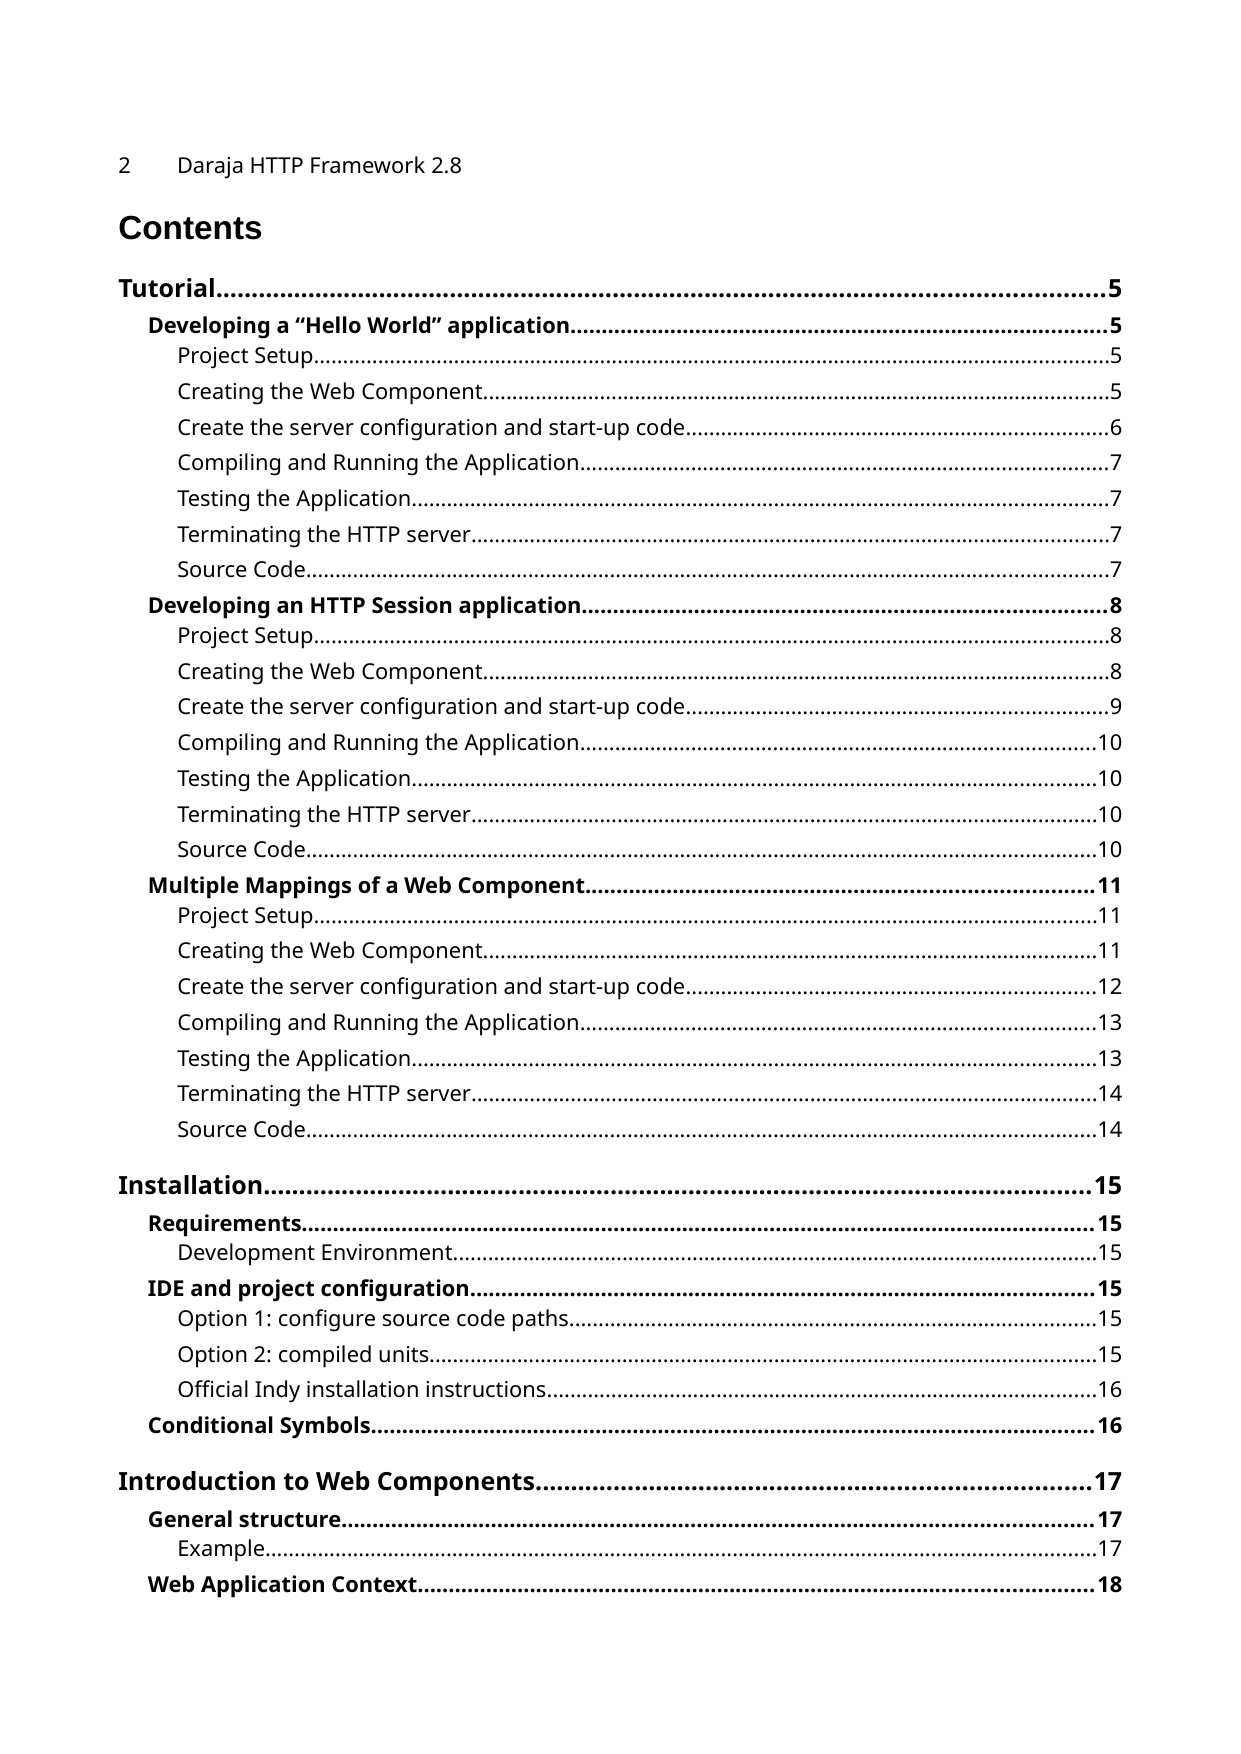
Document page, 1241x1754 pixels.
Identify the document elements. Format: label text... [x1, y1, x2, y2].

text Create the server configuration and start-up code 12 [177, 971, 1122, 1001]
text Requirements 15 [148, 1208, 1122, 1237]
text Creating the Web Component 8 [177, 656, 1122, 685]
text Example 17 [177, 1533, 1122, 1563]
text Development Environment 15 [177, 1237, 1122, 1267]
text Conditional Symbols 16 [148, 1410, 1122, 1440]
text Compiling and Running the Application 7 [177, 447, 1122, 477]
text Option 1: configure source code paths 15 [177, 1303, 1122, 1333]
text Create the server configuration and start-up code 9 [177, 691, 1122, 721]
text Source Code 7 [177, 554, 1122, 584]
text Introduction to Web Components 17 [118, 1463, 1122, 1498]
subtitle Contents [118, 209, 1122, 247]
text Official Indy installation instructions 16 [177, 1374, 1122, 1404]
text Multiple Mappings of a Web Component 11 [148, 870, 1122, 900]
text Creating the Web Component 5 [177, 376, 1122, 406]
text Source Code 10 [177, 834, 1122, 864]
text Testing the Application 7 [177, 483, 1122, 513]
text Testing the Application 13 [177, 1043, 1122, 1072]
text General structure 17 [148, 1503, 1122, 1533]
text Option 2: compiled units 15 [177, 1339, 1122, 1368]
text IDE and project configuration 15 [148, 1273, 1122, 1303]
text Web Application Context 18 [148, 1569, 1122, 1599]
text Create the server configuration and start-up code 6 [177, 411, 1122, 441]
text Creating the Web Component 11 [177, 936, 1122, 965]
text Developing an HTTP Session application 8 [148, 590, 1122, 620]
text Source Code 14 [177, 1114, 1122, 1144]
text Project Setup 8 [177, 620, 1122, 650]
text Project Setup 11 [177, 900, 1122, 929]
text Compiling and Running the Application 10 [177, 727, 1122, 757]
text Terminating the HTTP server 7 [177, 519, 1122, 548]
text Installation 15 [118, 1168, 1122, 1202]
text Compiling and Running the Application 13 [177, 1007, 1122, 1037]
text Tutorial 5 [118, 270, 1122, 304]
text Project Setup 5 [177, 340, 1122, 370]
text Testing the Application 10 [177, 763, 1122, 793]
text Developing a “Hello World” application 5 [148, 310, 1122, 340]
text Terminating the HTTP server 14 [177, 1078, 1122, 1108]
text Terminating the HTTP server 10 [177, 798, 1122, 828]
